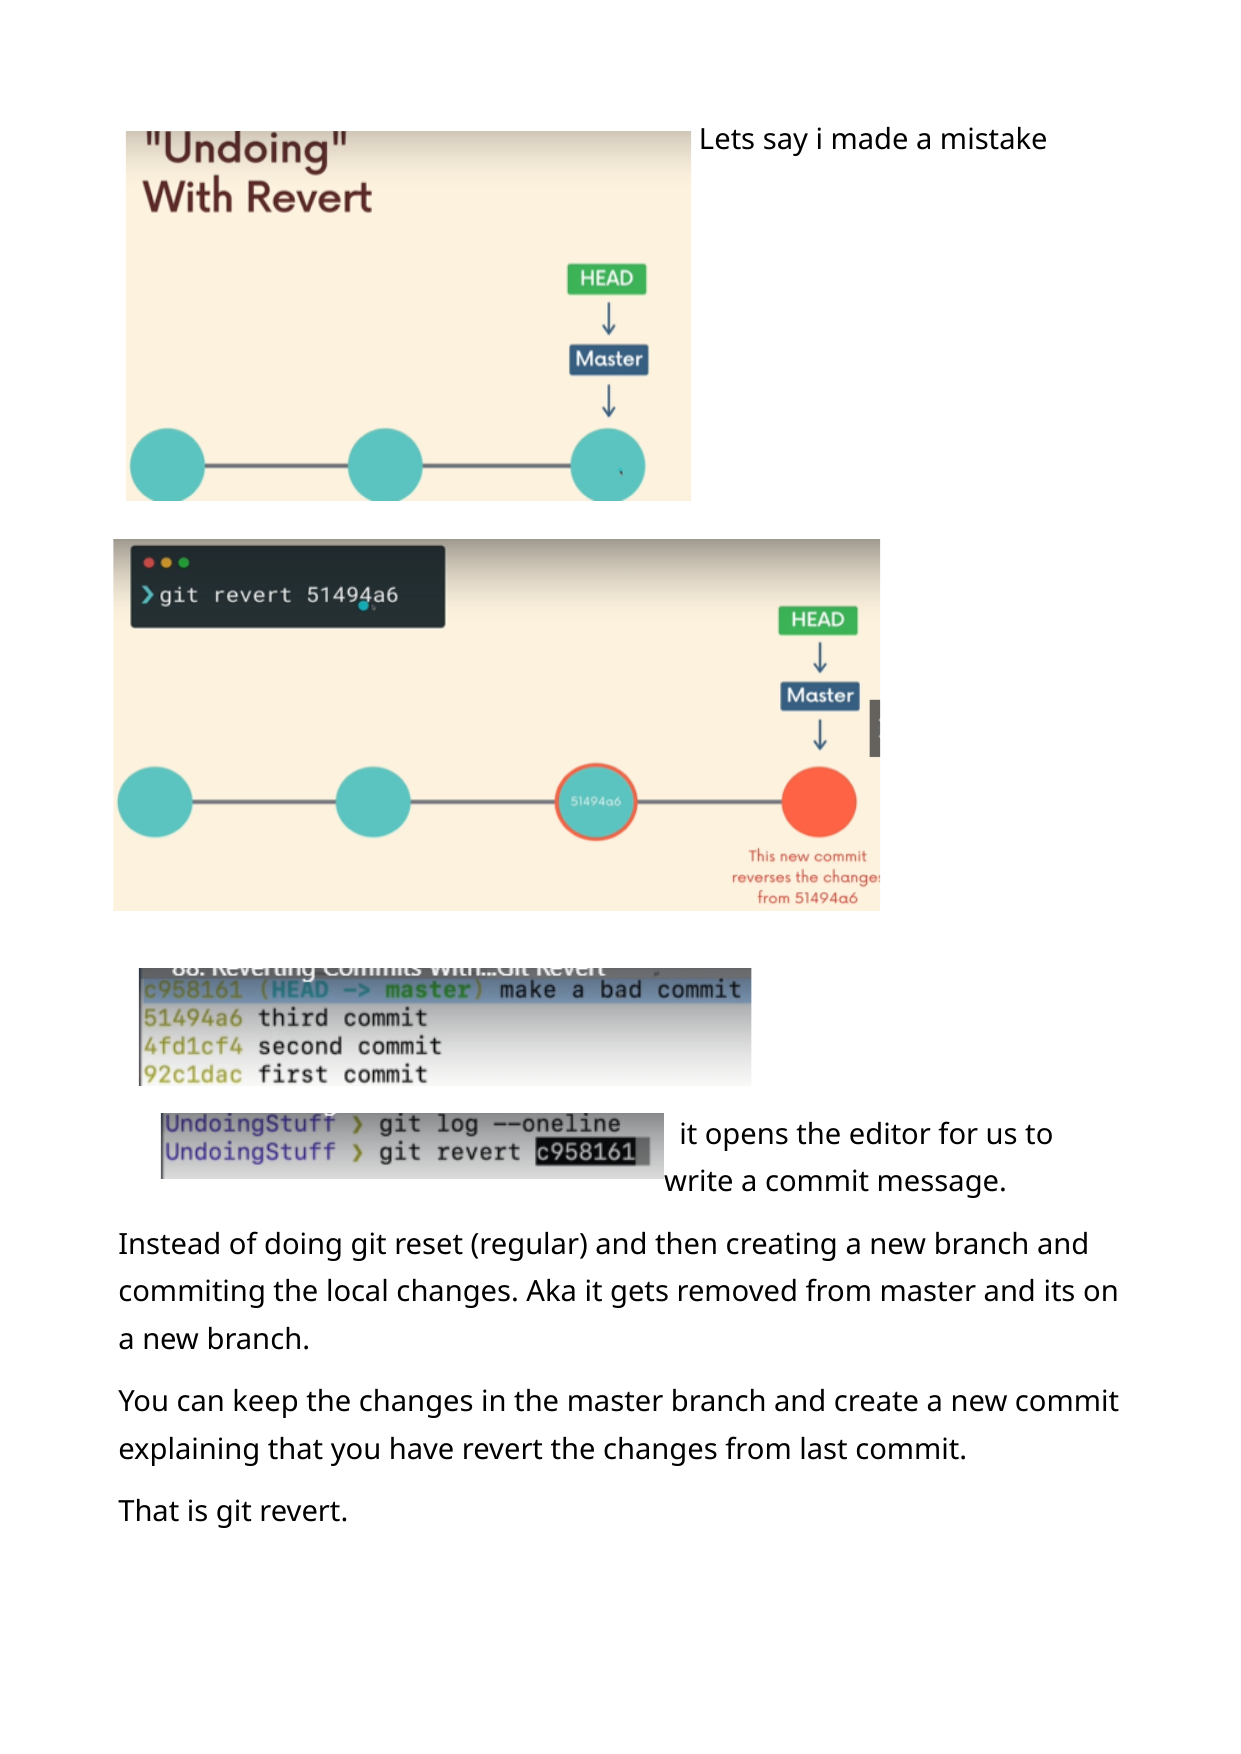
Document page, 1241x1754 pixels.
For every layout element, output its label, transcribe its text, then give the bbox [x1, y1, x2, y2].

picture [113, 539, 881, 911]
text You can keep the changes in the master branch and create a new commit explaining that you have revert the changes from last commit. [118, 1380, 1122, 1468]
text Instead of doing git reset (regular) and then creating a new branch and commiting the local changes. Aka it gets removed from master and its on a new branch. [118, 1223, 1122, 1358]
picture [138, 968, 752, 1086]
picture [125, 131, 692, 501]
text it opens the editor for us to write a commit message. [118, 1179, 1122, 1200]
text That is git revert. [118, 1490, 1122, 1530]
text Lets say i made a mistake [118, 118, 1122, 158]
picture [160, 1113, 664, 1179]
